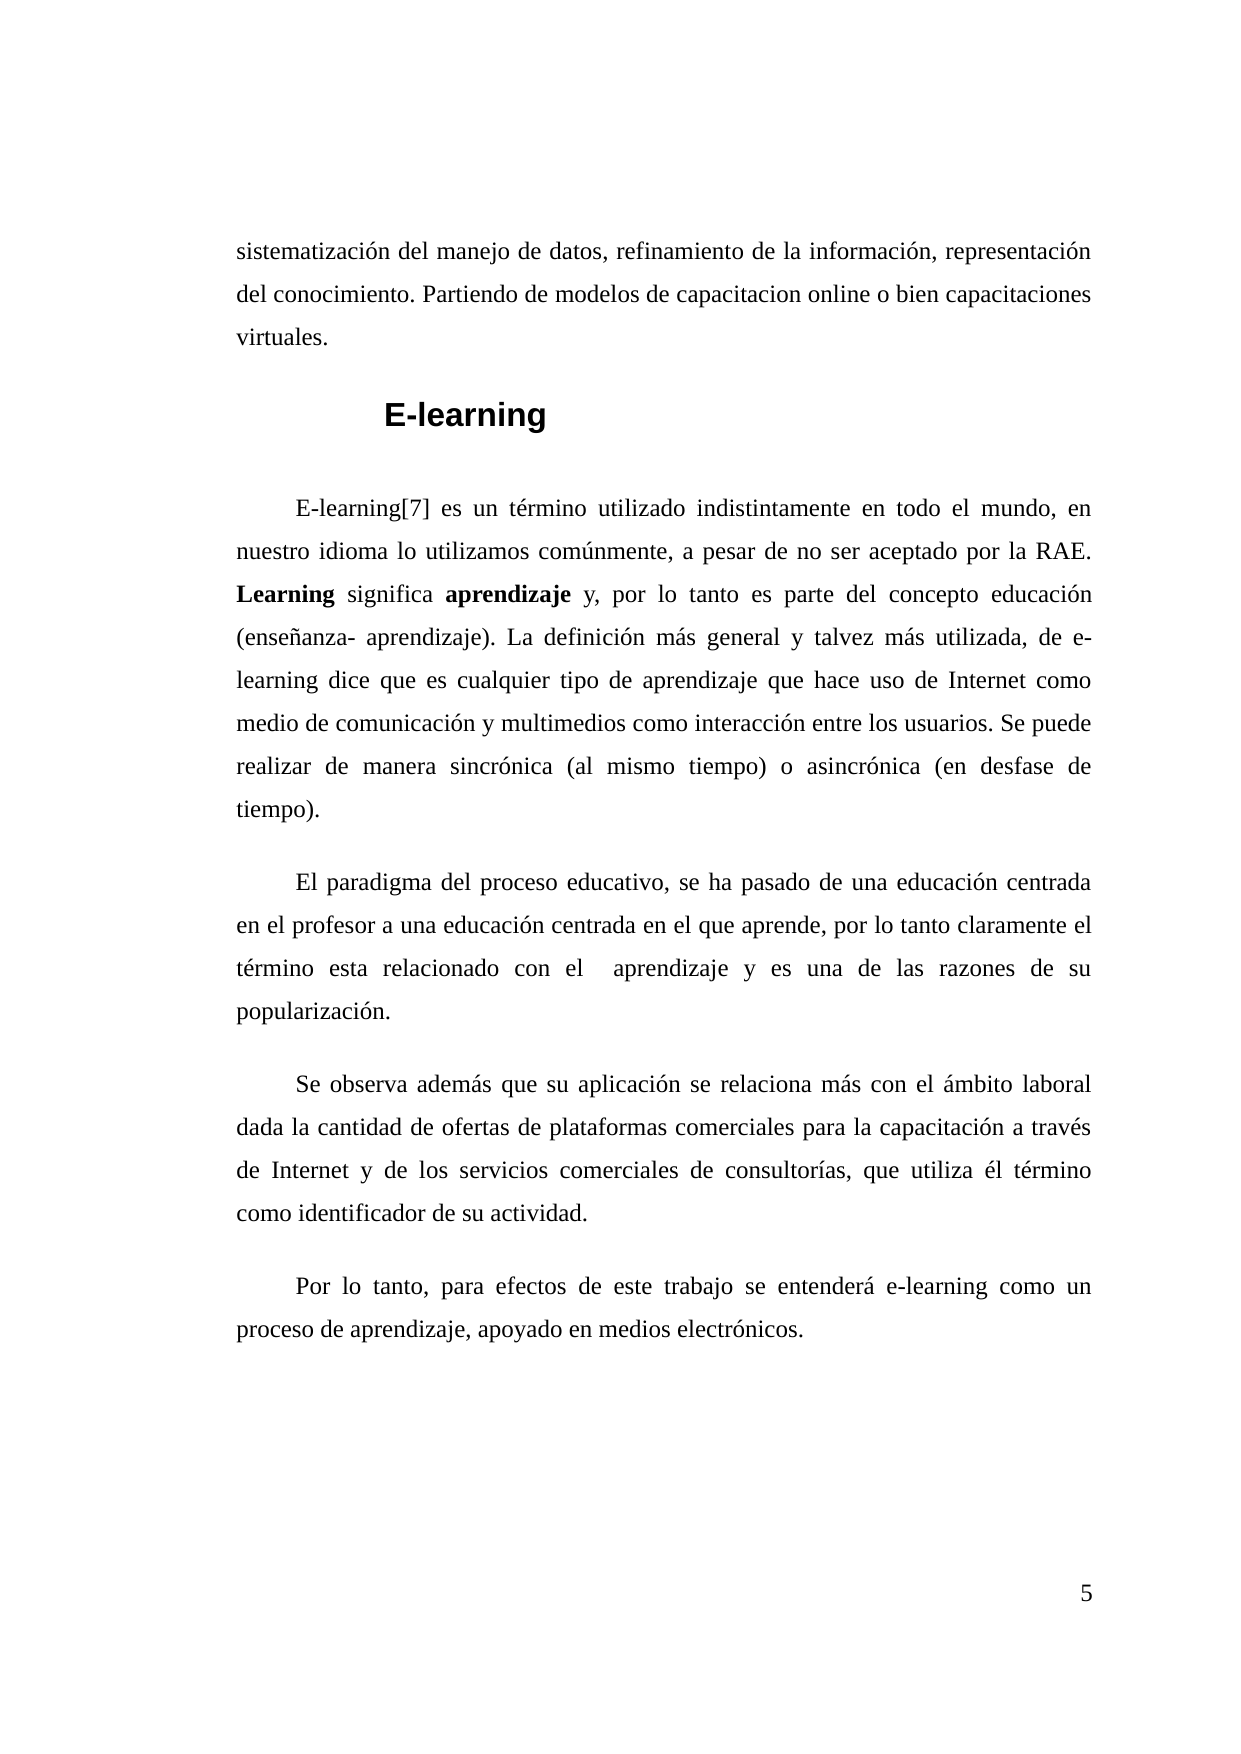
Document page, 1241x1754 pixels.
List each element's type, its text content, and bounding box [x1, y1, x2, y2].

text Por lo tanto, para efectos de este trabajo se entenderá e-learning como un proceso de aprendizaje, apoyado en medios electrónicos. [236, 1271, 1093, 1343]
text E-learning[7] es un término utilizado indistintamente en todo el mundo, en nuestro idioma lo utilizamos comúnmente, a pesar de no ser aceptado por la RAE. Learning significa aprendizaje y, por lo tanto es parte del concepto educación (enseñanza- aprendizaje). La definición más general y talvez más utilizada, de e-learning dice que es cualquier tipo de aprendizaje que hace uso de Internet como medio de comunicación y multimedios como interacción entre los usuarios. Se puede realizar de manera sincrónica (al mismo tiempo) o asincrónica (en desfase de tiempo). [236, 493, 1093, 823]
text sistematización del manejo de datos, refinamiento de la información, representación del conocimiento. Partiendo de modelos de capacitacion online o bien capacitaciones virtuales. [236, 236, 1093, 351]
text Se observa además que su aplicación se relaciona más con el ámbito laboral dada la cantidad de ofertas de plataformas comerciales para la capacitación a través de Internet y de los servicios comerciales de consultorías, que utiliza él término como identificador de su actividad. [236, 1069, 1093, 1227]
subtitle E-learning [354, 395, 1093, 433]
text El paradigma del proceso educativo, se ha pasado de una educación centrada en el profesor a una educación centrada en el que aprende, por lo tanto claramente el término esta relacionado con el aprendizaje y es una de las razones de su popularización. [236, 867, 1093, 1025]
